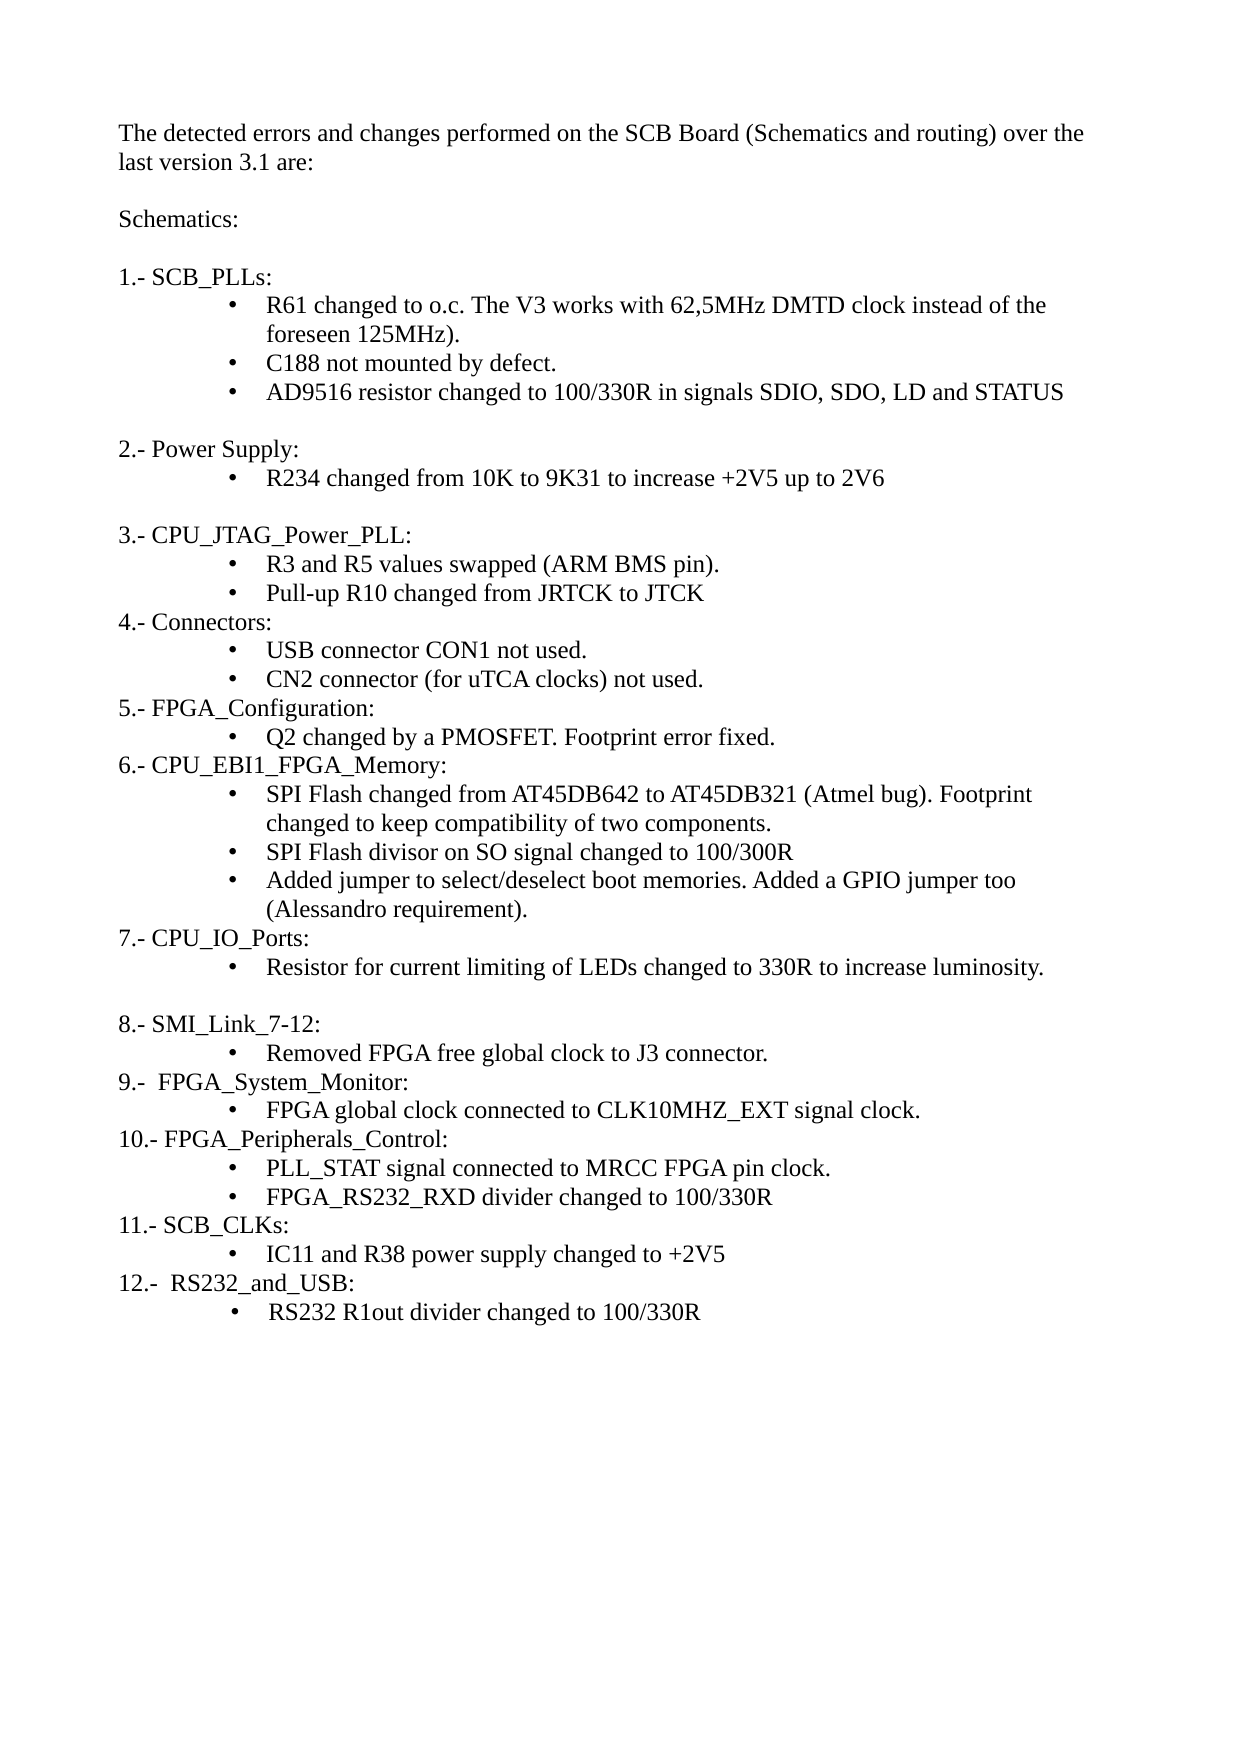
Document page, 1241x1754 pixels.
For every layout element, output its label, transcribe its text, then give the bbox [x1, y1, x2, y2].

list 2.- Power Supply: [118, 434, 1122, 463]
text 1.- SCB_PLLs: [44, 262, 1122, 291]
text 8.- SMI_Link_7-12: [118, 1009, 1122, 1038]
text 12.- RS232_and_USB: [118, 1268, 1122, 1297]
text 7.- CPU_IO_Ports: [118, 923, 1122, 952]
text 5.- FPGA_Configuration: [118, 693, 1122, 722]
list Resistor for current limiting of LEDs changed to 330R to increase luminosity. [228, 952, 1122, 981]
list R61 changed to o.c. The V3 works with 62,5MHz DMTD clock instead of the foreseen 125MHz). [228, 291, 1122, 348]
list AD9516 resistor changed to 100/330R in signals SDIO, SDO, LD and STATUS [228, 377, 1122, 406]
list Q2 changed by a PMOSFET. Footprint error fixed. [228, 722, 1122, 751]
list Removed FPGA free global clock to J3 connector. [228, 1038, 1122, 1067]
list 3.- CPU_JTAG_Power_PLL: [118, 521, 1122, 549]
text 11.- SCB_CLKs: [118, 1211, 1122, 1239]
list Pull-up R10 changed from JRTCK to JTCK [228, 578, 1122, 607]
list Added jumper to select/deselect boot memories. Added a GPIO jumper too (Alessandro requirement). [228, 866, 1122, 923]
list USB connector CON1 not used. [228, 636, 1122, 664]
list C188 not mounted by defect. [228, 348, 1122, 377]
text 4.- Connectors: [118, 607, 1122, 636]
list IC11 and R38 power supply changed to +2V5 [228, 1239, 1122, 1268]
list RS232 R1out divider changed to 100/330R [231, 1297, 1122, 1326]
list PLL_STAT signal connected to MRCC FPGA pin clock. [228, 1153, 1122, 1182]
list R234 changed from 10K to 9K31 to increase +2V5 up to 2V6 [228, 463, 1122, 492]
list SPI Flash changed from AT45DB642 to AT45DB321 (Atmel bug). Footprint changed to keep compatibility of two components. [228, 779, 1122, 837]
text 9.- FPGA_System_Monitor: [118, 1067, 1122, 1096]
list SPI Flash divisor on SO signal changed to 100/300R [228, 837, 1122, 866]
text Schematics: [118, 204, 1122, 233]
list FPGA_RS232_RXD divider changed to 100/330R [228, 1182, 1122, 1211]
list CN2 connector (for uTCA clocks) not used. [228, 664, 1122, 693]
text 6.- CPU_EBI1_FPGA_Memory: [118, 751, 1122, 779]
list FPGA global clock connected to CLK10MHZ_EXT signal clock. [228, 1096, 1122, 1124]
text 10.- FPGA_Peripherals_Control: [118, 1124, 1122, 1153]
text The detected errors and changes performed on the SCB Board (Schematics and routing) over the last version 3.1 are: [118, 118, 1122, 176]
list R3 and R5 values swapped (ARM BMS pin). [228, 549, 1122, 578]
